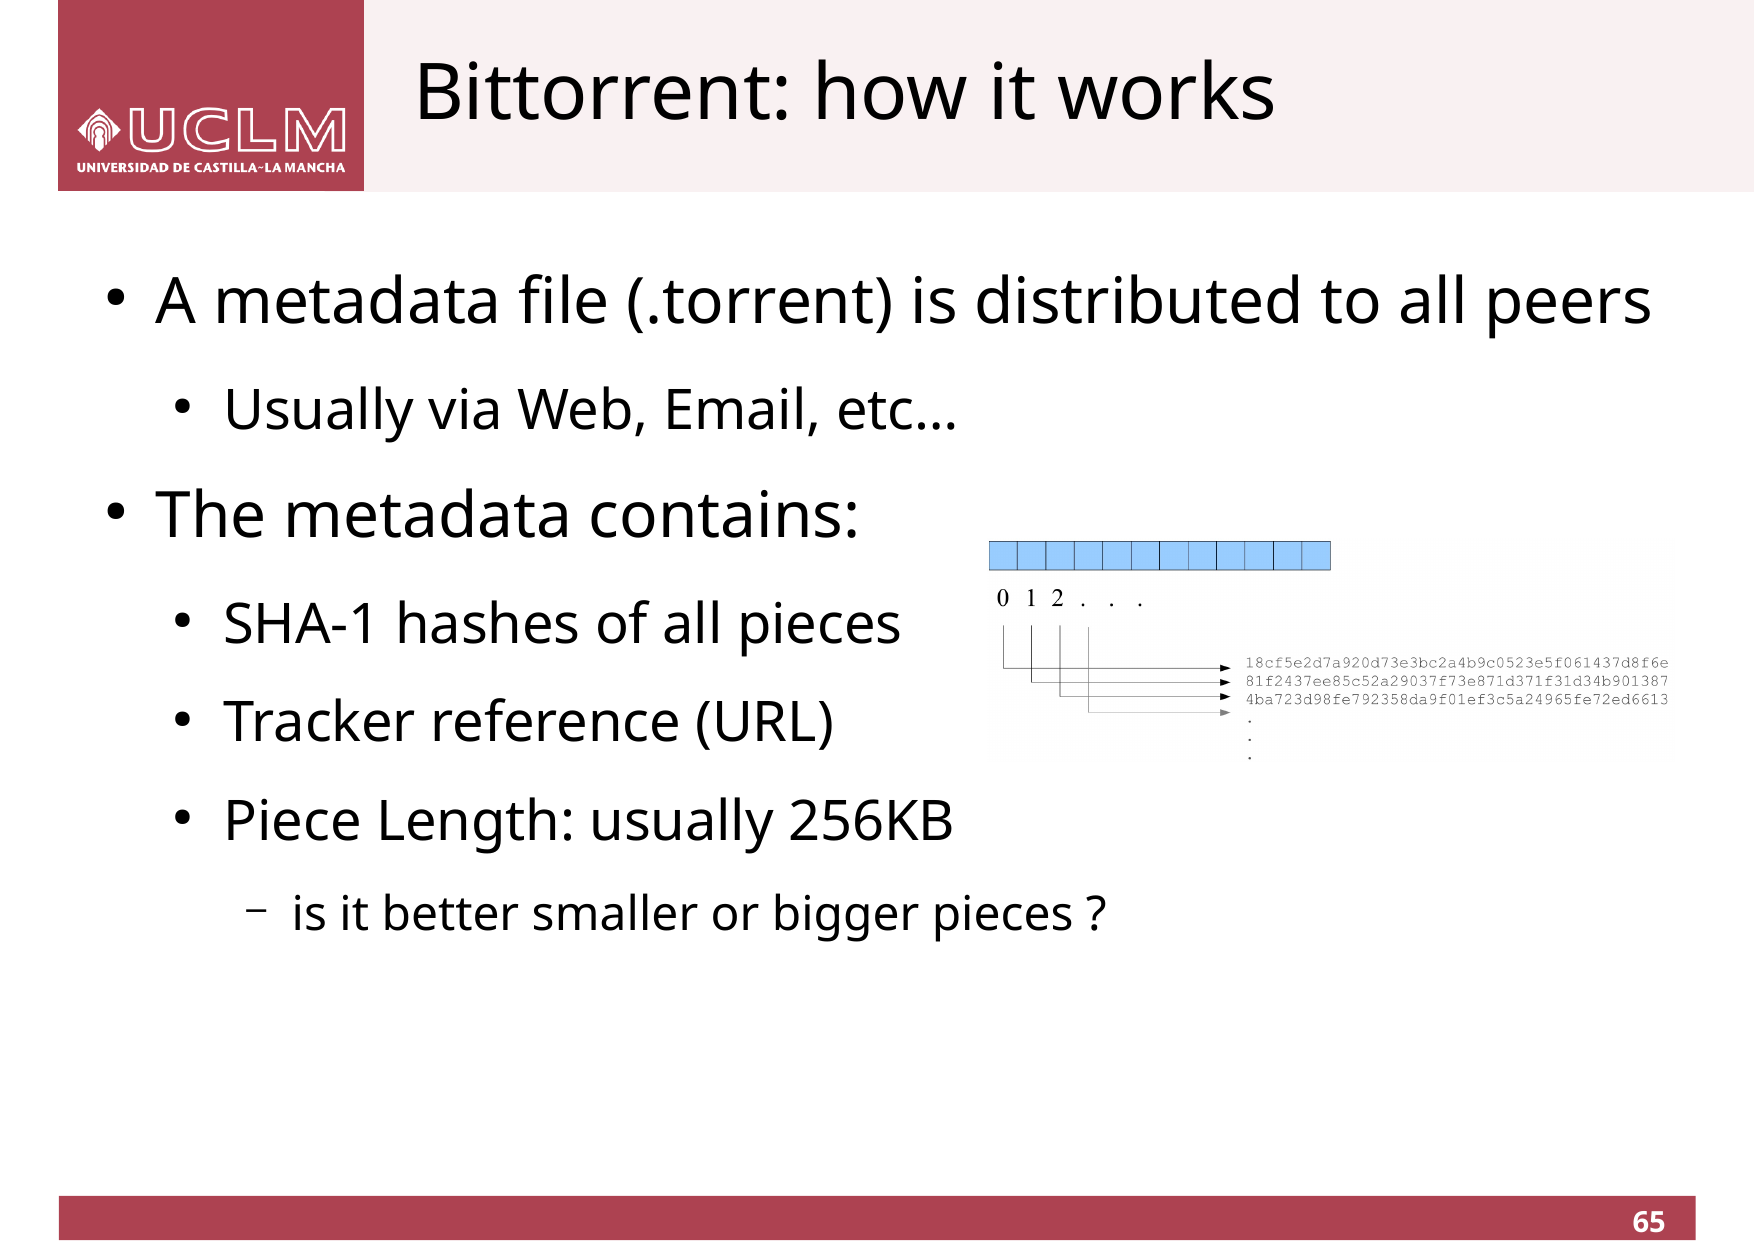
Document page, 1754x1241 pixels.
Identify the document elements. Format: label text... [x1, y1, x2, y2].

list A metadata file (.torrent) is distributed to all peers Usually via Web, Email, etc… The metadata contains: SHA-1 hashes of all pieces Tracker reference (URL) Piece Length: usually 256KB is it better smaller or bigger pieces ? [87, 254, 1667, 974]
title Bittorrent: how it works [413, 0, 1667, 198]
picture [58, 0, 364, 191]
picture [987, 538, 1675, 762]
